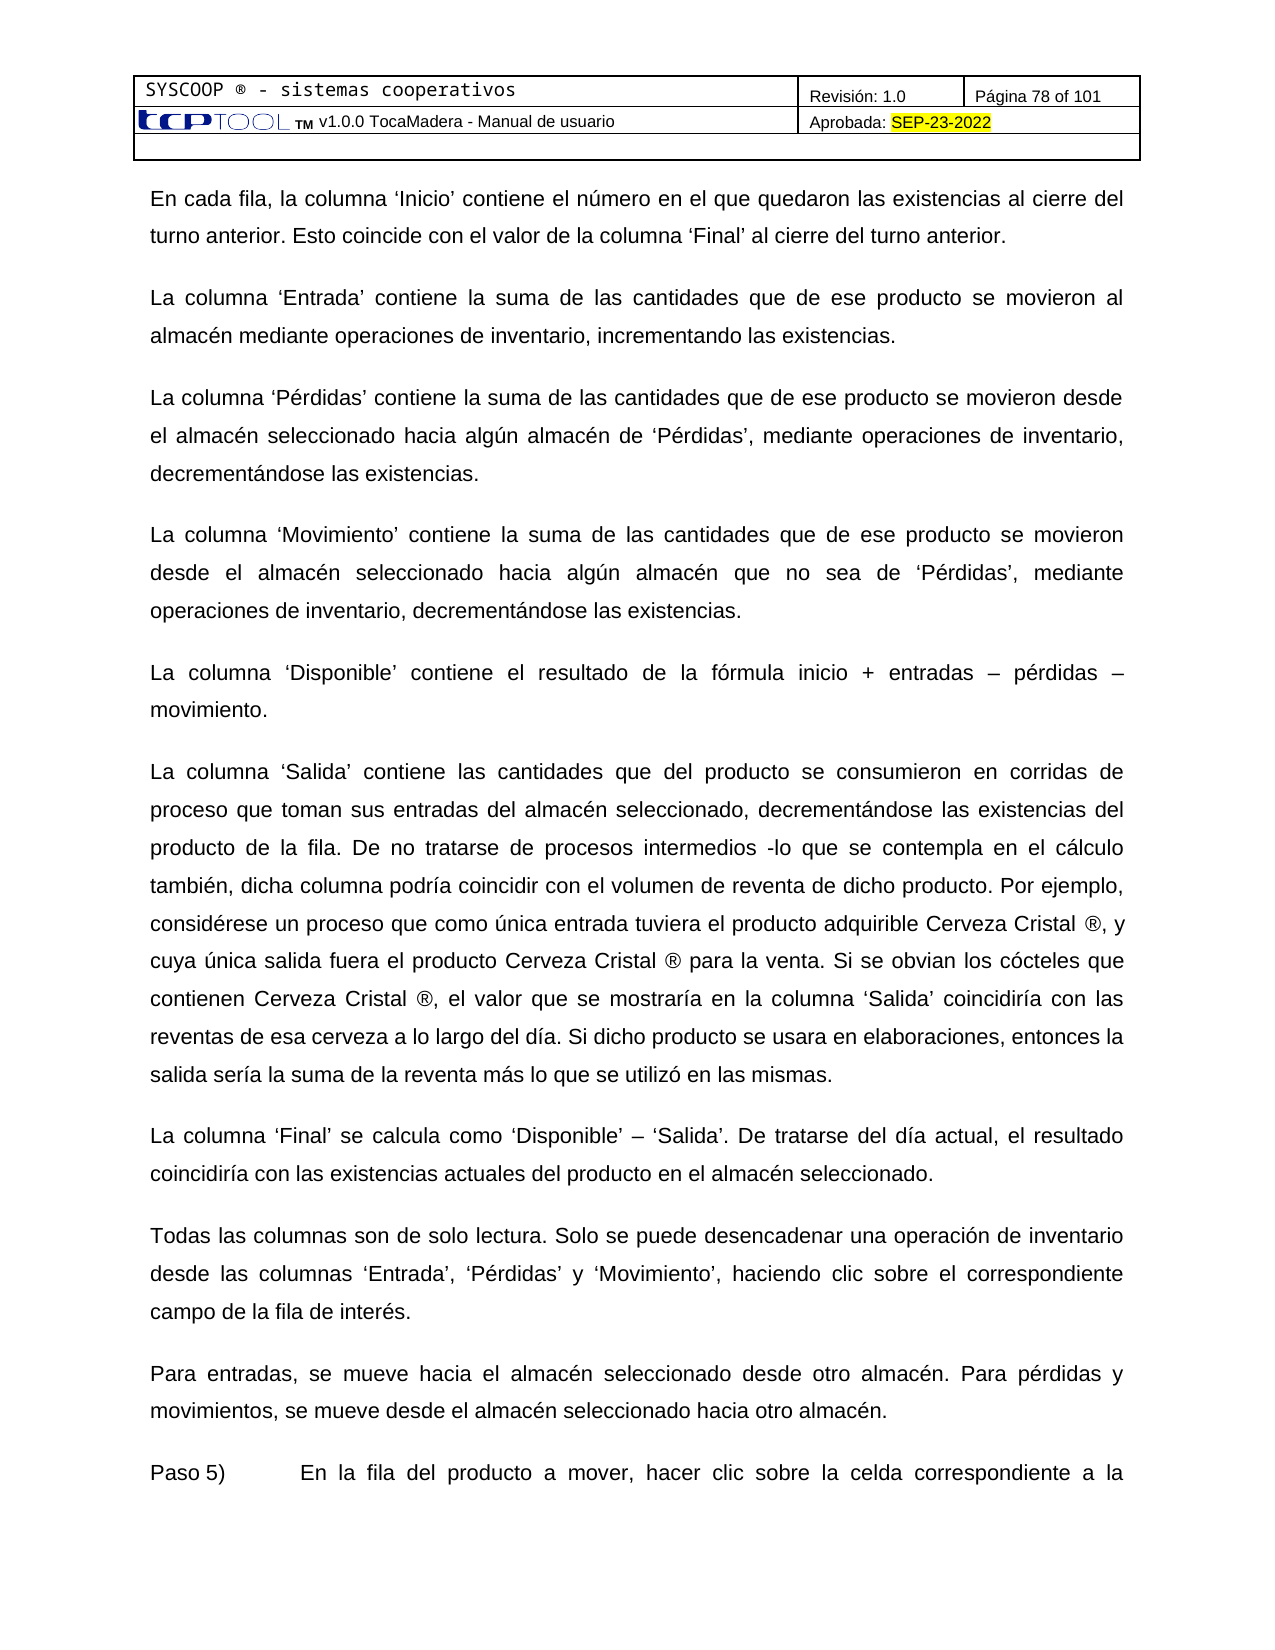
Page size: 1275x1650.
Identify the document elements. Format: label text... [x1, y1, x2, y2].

list En la fila del producto a mover, hacer clic sobre la celda correspondiente a la [150, 1460, 1125, 1485]
text Para entradas, se mueve hacia el almacén seleccionado desde otro almacén. Para pérdidas y movimientos, se mueve desde el almacén seleccionado hacia otro almacén. [150, 1360, 1125, 1423]
picture [138, 110, 290, 130]
text La columna ‘Salida’ contiene las cantidades que del producto se consumieron en corridas de proceso que toman sus entradas del almacén seleccionado, decrementándose las existencias del producto de la fila. De no tratarse de procesos intermedios -lo que se contempla en el cálculo también, dicha columna podría coincidir con el volumen de reventa de dicho producto. Por ejemplo, considérese un proceso que como única entrada tuviera el producto adquirible Cerveza Cristal ®, y cuya única salida fuera el producto Cerveza Cristal ® para la venta. Si se obvian los cócteles que contienen Cerveza Cristal ®, el valor que se mostraría en la columna ‘Salida’ coincidiría con las reventas de esa cerveza a lo largo del día. Si dicho producto se usara en elaboraciones, entonces la salida sería la suma de la reventa más lo que se utilizó en las mismas. [150, 759, 1125, 1087]
text La columna ‘Entrada’ contiene la suma de las cantidades que de ese producto se movieron al almacén mediante operaciones de inventario, incrementando las existencias. [150, 285, 1125, 348]
text La columna ‘Disponible’ contiene el resultado de la fórmula inicio + entradas – pérdidas – movimiento. [150, 659, 1125, 723]
text La columna ‘Final’ se calcula como ‘Disponible’ – ‘Salida’. De tratarse del día actual, el resultado coincidiría con las existencias actuales del producto en el almacén seleccionado. [150, 1123, 1125, 1186]
text La columna ‘Movimiento’ contiene la suma de las cantidades que de ese producto se movieron desde el almacén seleccionado hacia algún almacén que no sea de ‘Pérdidas’, mediante operaciones de inventario, decrementándose las existencias. [150, 522, 1125, 623]
text En cada fila, la columna ‘Inicio’ contiene el número en el que quedaron las existencias al cierre del turno anterior. Esto coincide con el valor de la columna ‘Final’ al cierre del turno anterior. [150, 186, 1125, 249]
text La columna ‘Pérdidas’ contiene la suma de las cantidades que de ese producto se movieron desde el almacén seleccionado hacia algún almacén de ‘Pérdidas’, mediante operaciones de inventario, decrementándose las existencias. [150, 385, 1125, 486]
text Todas las columnas son de solo lectura. Solo se puede desencadenar una operación de inventario desde las columnas ‘Entrada’, ‘Pérdidas’ y ‘Movimiento’, haciendo clic sobre el correspondiente campo de la fila de interés. [150, 1223, 1125, 1324]
